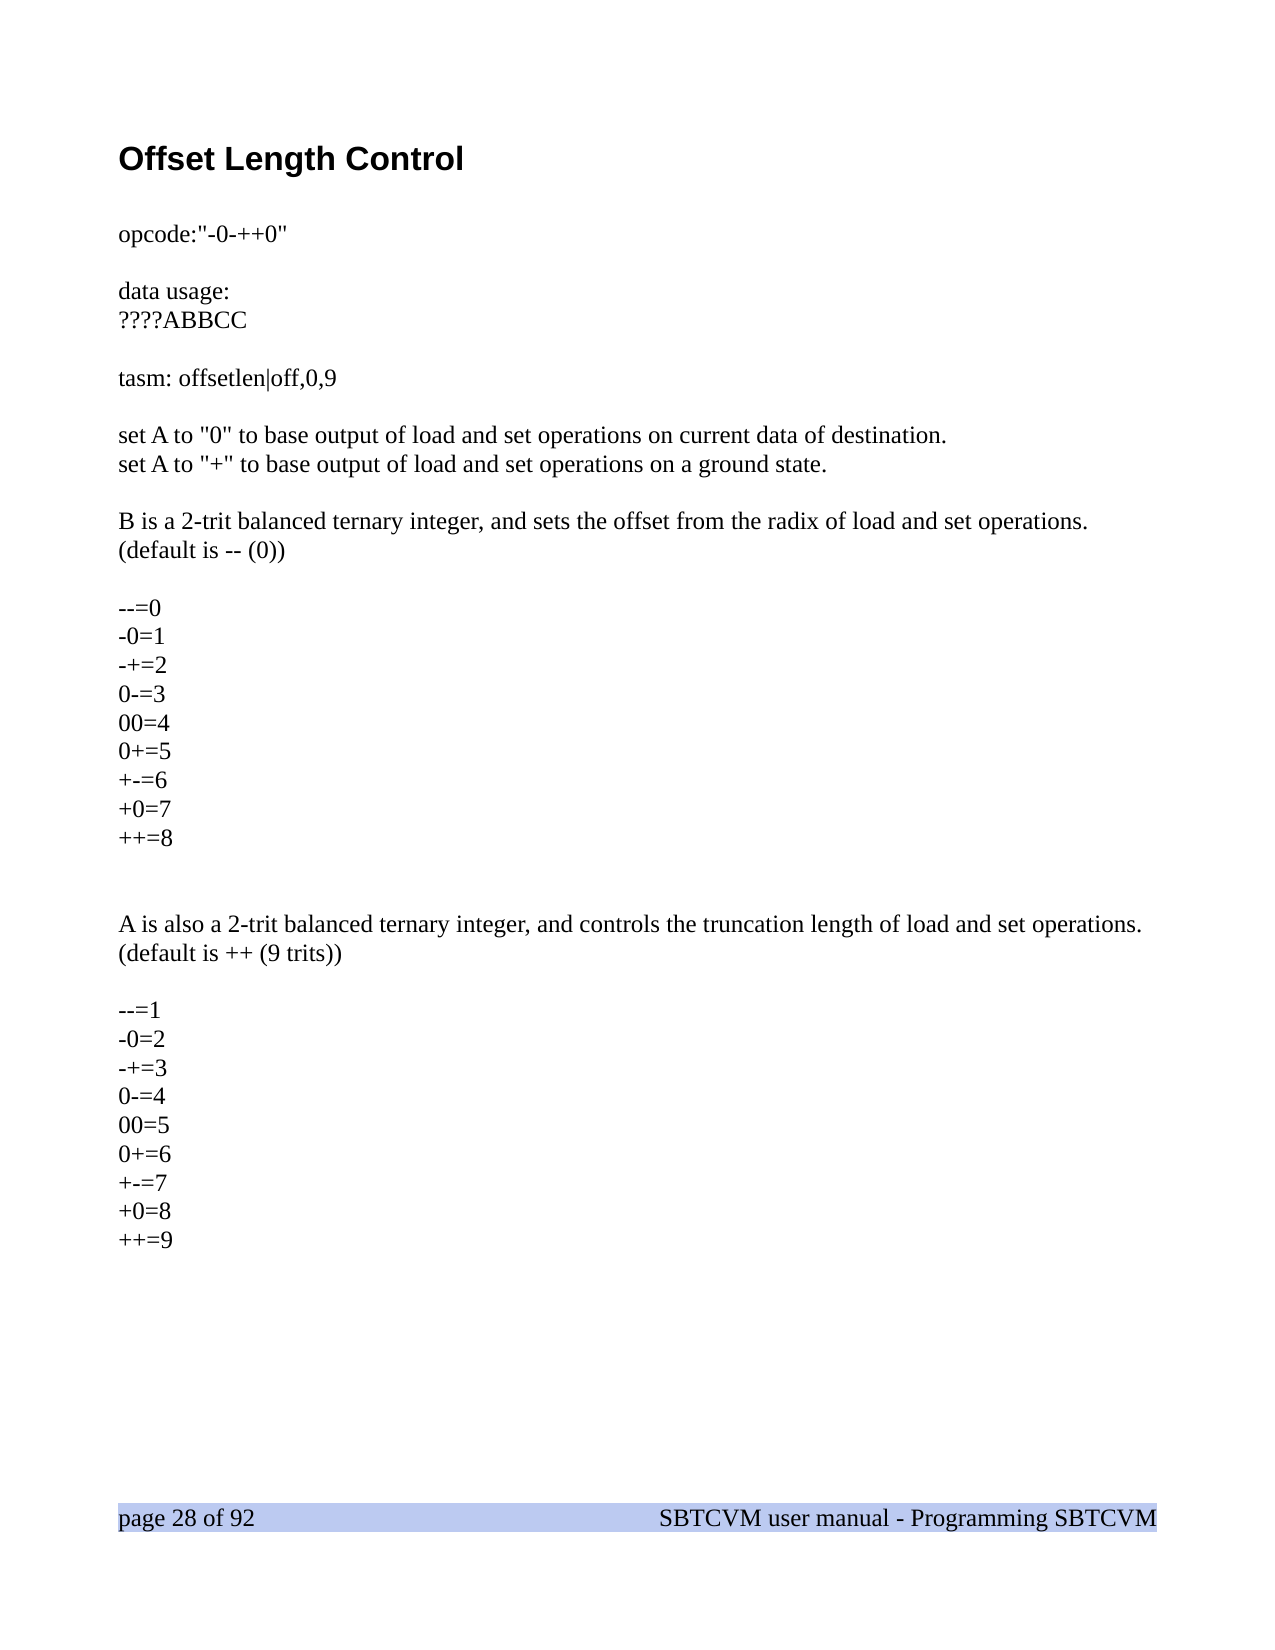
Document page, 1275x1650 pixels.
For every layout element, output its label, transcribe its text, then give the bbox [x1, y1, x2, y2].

text opcode:"-0-++0" data usage: ????ABBCC tasm: offsetlen|off,0,9 set A to "0" to base output of load and set operations on current data of destination. set A to "+" to base output of load and set operations on a ground state. B is a 2-trit balanced ternary integer, and sets the offset from the radix of load and set operations. (default is -- (0)) --=0 -0=1 -+=2 0-=3 00=4 0+=5 +-=6 +0=7 ++=8 A is also a 2-trit balanced ternary integer, and controls the truncation length of load and set operations. (default is ++ (9 trits)) --=1 -0=2 -+=3 0-=4 00=5 0+=6 +-=7 +0=8 ++=9 [118, 219, 1157, 1254]
subtitle Offset Length Control [118, 139, 1157, 178]
